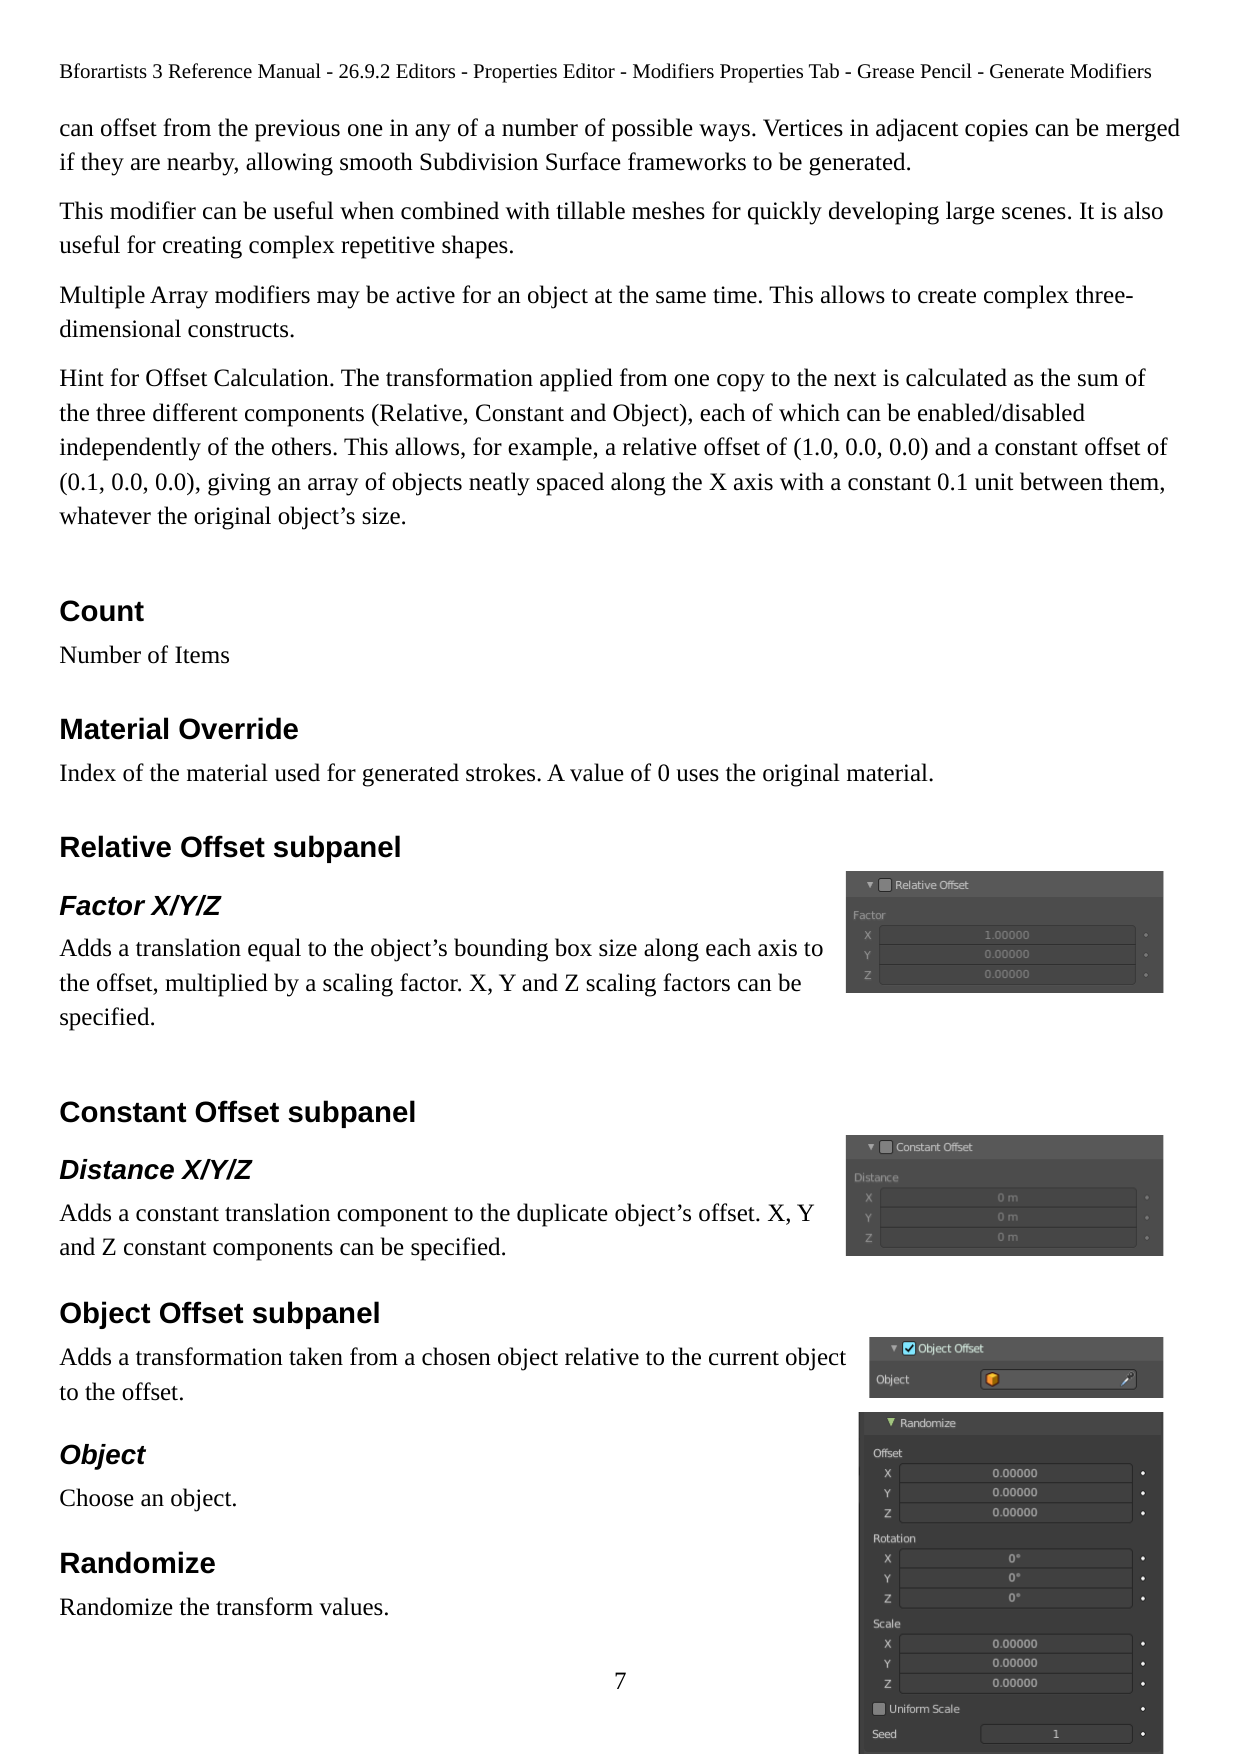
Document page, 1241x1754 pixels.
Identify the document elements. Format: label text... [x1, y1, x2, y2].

text Number of Items [59, 640, 1181, 668]
subtitle Count [59, 593, 1181, 627]
subtitle Distance X/Y/Z [59, 1153, 845, 1185]
text Adds a constant translation component to the duplicate object’s offset. X, Y and Z constant components can be specified. [59, 1198, 1181, 1261]
text [1164, 1483, 1181, 1511]
text Adds a translation equal to the object’s bounding box size along each axis to the offset, multiplied by a scaling factor. X, Y and Z scaling factors can be specified. [59, 933, 1181, 1031]
subtitle Material Override [59, 712, 1181, 746]
picture [869, 1337, 1164, 1398]
subtitle Randomize [59, 1546, 858, 1580]
subtitle Relative Offset subpanel [59, 830, 1181, 864]
text This modifier can be useful when combined with tillable meshes for quickly developing large scenes. It is also useful for creating complex repetitive shapes. [59, 196, 1181, 259]
text Adds a transformation taken from a chosen object relative to the current object to the offset. [59, 1342, 1181, 1405]
text Index of the material used for generated strokes. A value of 0 uses the original material. [59, 758, 1181, 787]
text Hint for Offset Calculation. The transformation applied from one copy to the next is calculated as the sum of the three different components (Relative, Constant and Object), each of which can be enabled/disabled independently of the others. This allows, for example, a relative offset of (1.0, 0.0, 0.0) and a constant offset of (0.1, 0.0, 0.0), giving an array of objects neatly spaced along the X axis with a constant 0.1 unit between them, whatever the original object’s size. [59, 363, 1181, 530]
picture [845, 1135, 1164, 1256]
subtitle [1164, 1438, 1181, 1470]
picture [845, 871, 1164, 993]
subtitle [1164, 1153, 1181, 1185]
text Multiple Array modifiers may be active for an object at the same time. This allows to create complex three-dimensional constructs. [59, 280, 1181, 343]
text Choose an object. [59, 1483, 858, 1511]
subtitle Factor X/Y/Z [59, 889, 845, 921]
subtitle Constant Offset subpanel [59, 1095, 1181, 1128]
text Randomize the transform values. [59, 1592, 858, 1621]
subtitle [1164, 1546, 1181, 1580]
picture [858, 1412, 1164, 1754]
text can offset from the previous one in any of a number of possible ways. Vertices in adjacent copies can be merged if they are nearby, allowing smooth Subdivision Surface frameworks to be generated. [59, 113, 1181, 176]
subtitle Object [59, 1438, 858, 1470]
subtitle [1164, 889, 1181, 921]
subtitle Object Offset subpanel [59, 1296, 1181, 1330]
